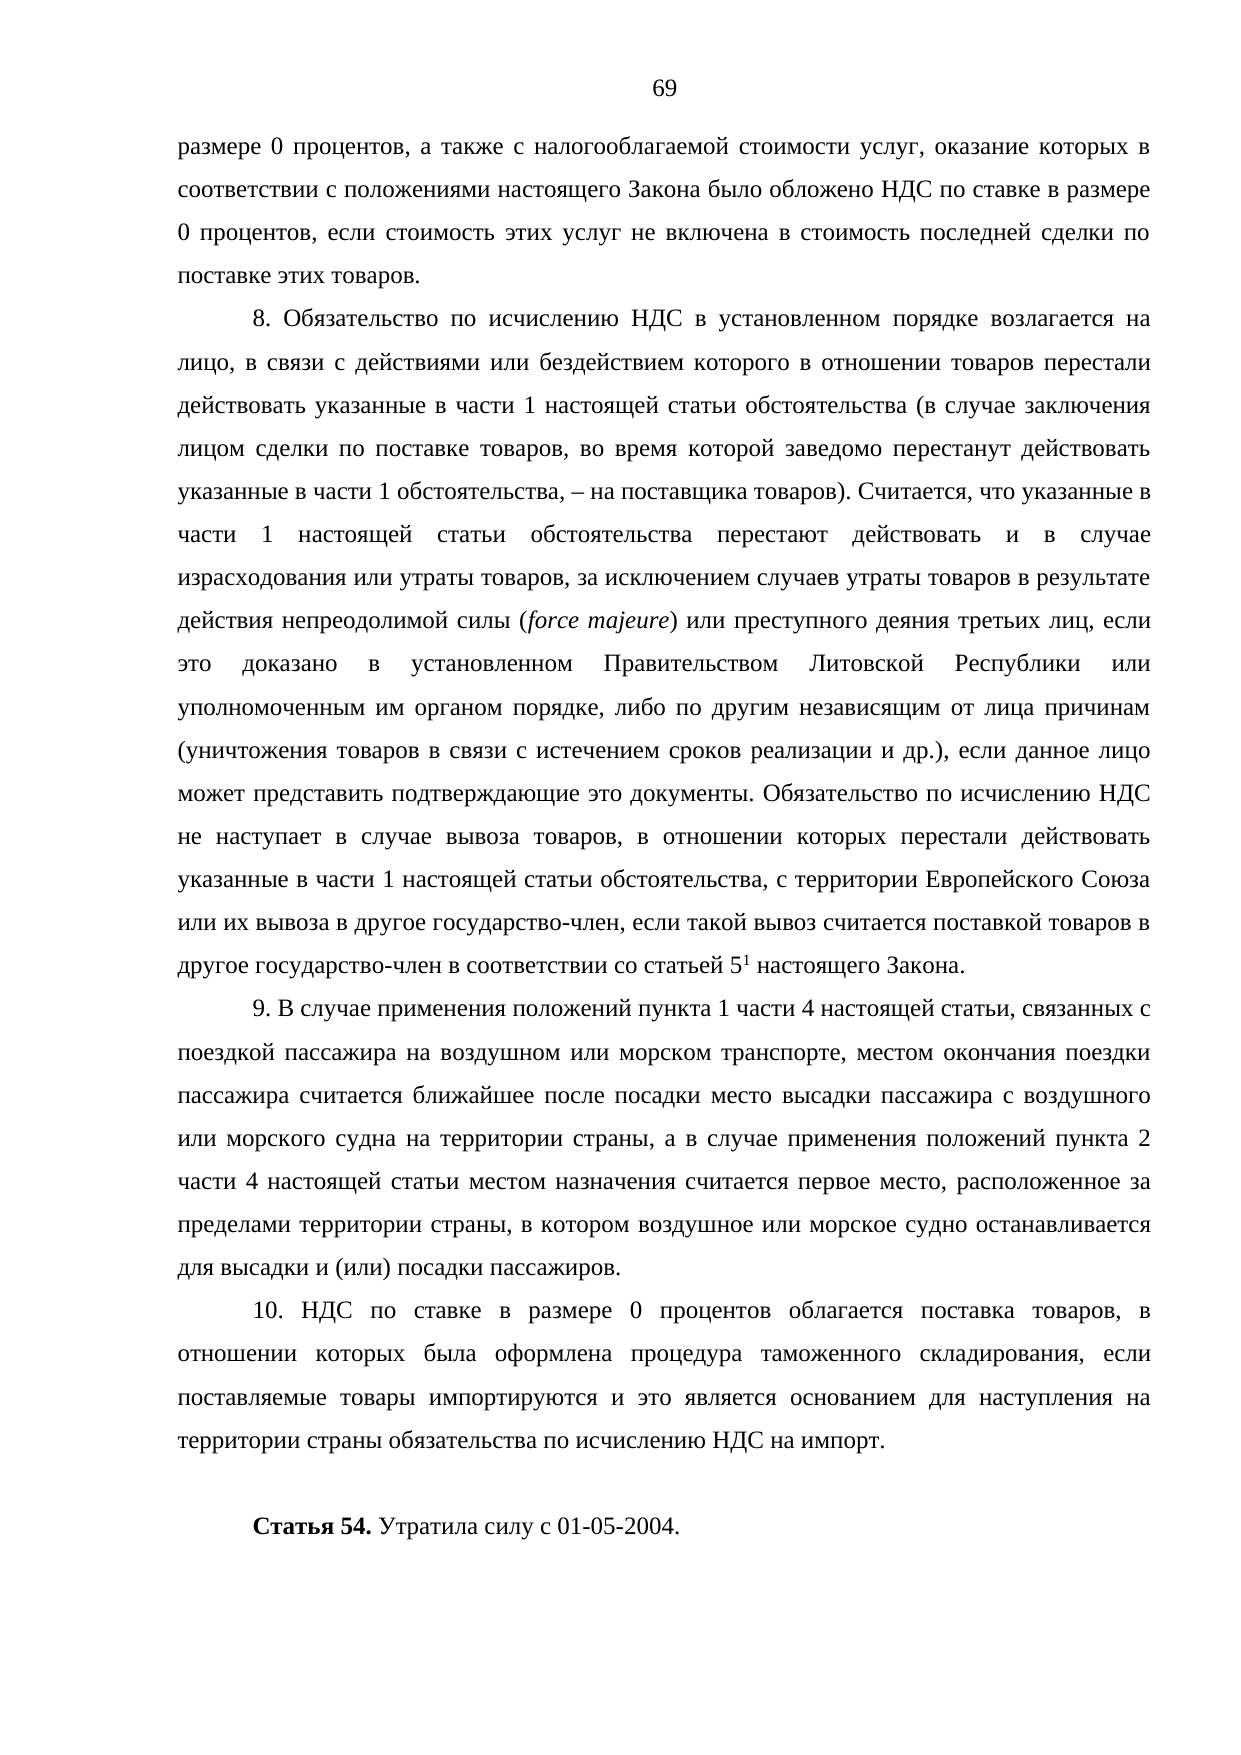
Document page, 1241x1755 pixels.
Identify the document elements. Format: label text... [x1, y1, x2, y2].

text 10. НДС по ставке в размере 0 процентов облагается поставка товаров, в отношении которых была оформлена процедура таможенного складирования, если поставляемые товары импортируются и это является основанием для наступления на территории страны обязательства по исчислению НДС на импорт. [177, 1295, 1152, 1453]
text Статья 54. Утратила силу с 01-05-2004. [177, 1511, 1152, 1540]
text 8. Обязательство по исчислению НДС в установленном порядке возлагается на лицо, в связи с действиями или бездействием которого в отношении товаров перестали действовать указанные в части 1 настоящей статьи обстоятельства (в случае заключения лицом сделки по поставке товаров, во время которой заведомо перестанут действовать указанные в части 1 обстоятельства, – на поставщика товаров). Считается, что указанные в части 1 настоящей статьи обстоятельства перестают действовать и в случае израсходования или утраты товаров, за исключением случаев утраты товаров в результате действия непреодолимой силы (force majeure) или преступного деяния третьих лиц, если это доказано в установленном Правительством Литовской Республики или уполномоченным им органом порядке, либо по другим независящим от лица причинам (уничтожения товаров в связи с истечением сроков реализации и др.), если данное лицо может представить подтверждающие это документы. Обязательство по исчислению НДС не наступает в случае вывоза товаров, в отношении которых перестали действовать указанные в части 1 настоящей статьи обстоятельства, с территории Европейского Союза или их вывоза в другое государство-член, если такой вывоз считается поставкой товаров в другое государство-член в соответствии со статьей 51 настоящего Закона. [177, 303, 1152, 979]
text 9. В случае применения положений пункта 1 части 4 настоящей статьи, связанных с поездкой пассажира на воздушном или морском транспорте, местом окончания поездки пассажира считается ближайшее после посадки место высадки пассажира с воздушного или морского судна на территории страны, а в случае применения положений пункта 2 части 4 настоящей статьи местом назначения считается первое место, расположенное за пределами территории страны, в котором воздушное или морское судно останавливается для высадки и (или) посадки пассажиров. [177, 993, 1152, 1281]
text размере 0 процентов, а также с налогооблагаемой стоимости услуг, оказание которых в соответствии с положениями настоящего Закона было обложено НДС по ставке в размере 0 процентов, если стоимость этих услуг не включена в стоимость последней сделки по поставке этих товаров. [177, 131, 1152, 289]
